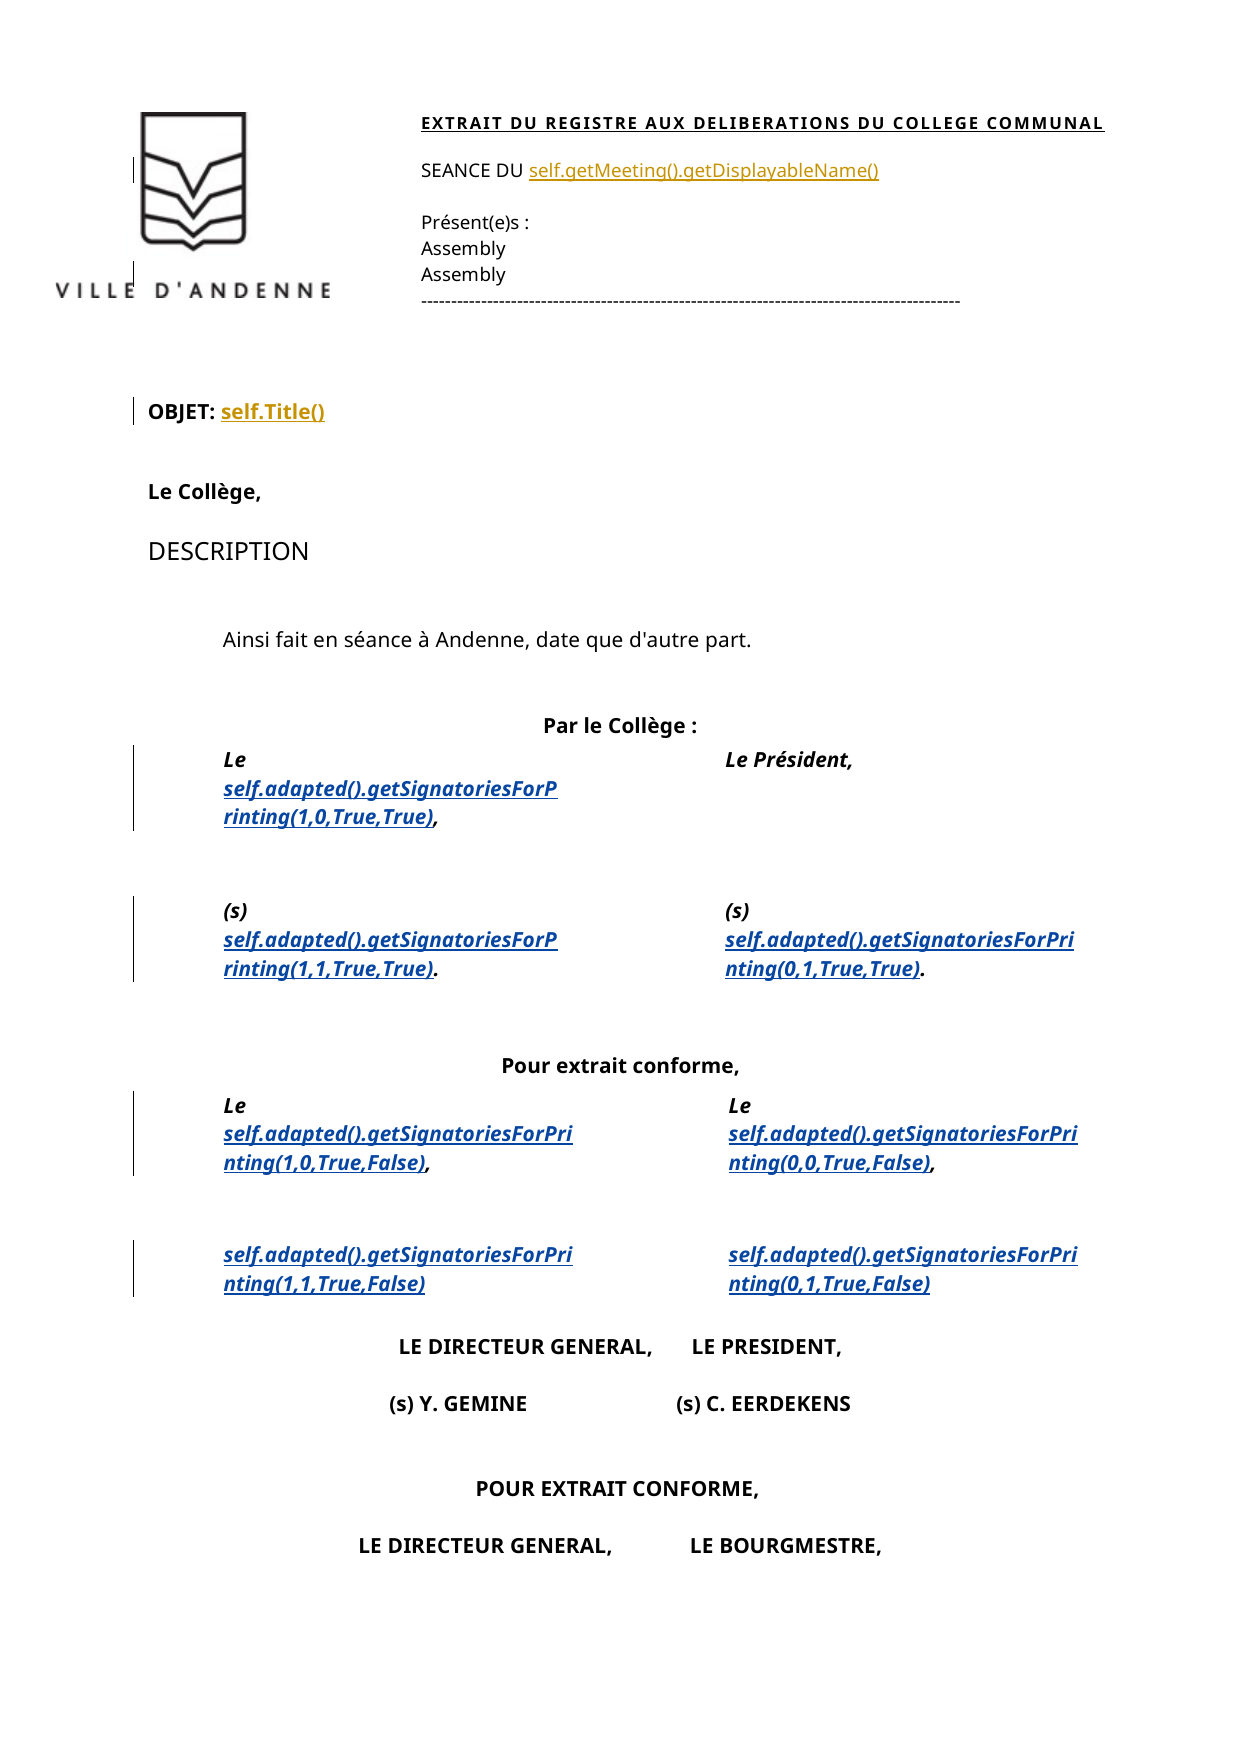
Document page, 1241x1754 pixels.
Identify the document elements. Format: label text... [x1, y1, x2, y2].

table_cell Le self.adapted().getSignatoriesForPrinting(0,0,True,False), [723, 1085, 1093, 1182]
table_cell [218, 837, 574, 891]
table_header [140, 112, 413, 339]
text POUR EXTRAIT CONFORME, [148, 1474, 1092, 1503]
table_header Le self.adapted().getSignatoriesForPrinting(1,0,True,True), [218, 740, 574, 837]
table_header [148, 740, 218, 837]
table_cell self.adapted().getSignatoriesForPrinting(1,1,True,False) [218, 1235, 585, 1303]
table_cell [148, 1182, 218, 1234]
table_cell [585, 1085, 723, 1182]
text DESCRIPTION [148, 534, 1092, 568]
picture [55, 112, 330, 298]
text Le Collège, [148, 477, 1092, 506]
table_cell [148, 1085, 218, 1182]
table_header [574, 740, 719, 837]
text Ainsi fait en séance à Andenne, date que d'autre part. [148, 625, 1092, 654]
table_cell [574, 837, 719, 891]
text LE DIRECTEUR GENERAL, LE PRESIDENT, [148, 1332, 1092, 1360]
table_cell [148, 891, 218, 988]
text OBJET: self.Title() [148, 397, 1092, 425]
table_cell [723, 1182, 1093, 1234]
table_header EXTRAIT DU REGISTRE AUX DELIBERATIONS DU COLLEGE COMMUNAL SEANCE DU self.getMeeting().getDisplayableName() Présent(e)s : Assembly Assembly ------------------------------------------------------------------------------------------ [414, 112, 1181, 339]
table_cell [574, 891, 719, 988]
text LE DIRECTEUR GENERAL, LE BOURGMESTRE, [148, 1531, 1092, 1560]
table_cell [585, 1182, 723, 1234]
table_cell Le self.adapted().getSignatoriesForPrinting(1,0,True,False), [218, 1085, 585, 1182]
text Par le Collège : [148, 711, 1092, 739]
table_cell [585, 1235, 723, 1303]
table_header Le Président, [720, 740, 1093, 837]
table_cell (s) self.adapted().getSignatoriesForPrinting(1,1,True,True). [218, 891, 574, 988]
text (s) Y. GEMINE (s) C. EERDEKENS [148, 1389, 1092, 1417]
table_cell [148, 837, 218, 891]
table_cell [720, 837, 1093, 891]
table_cell [148, 1235, 218, 1303]
table_cell [218, 1182, 585, 1234]
table_cell self.adapted().getSignatoriesForPrinting(0,1,True,False) [723, 1235, 1093, 1303]
table_cell (s) self.adapted().getSignatoriesForPrinting(0,1,True,True). [720, 891, 1093, 988]
table_header Pour extrait conforme, [148, 1045, 1093, 1085]
